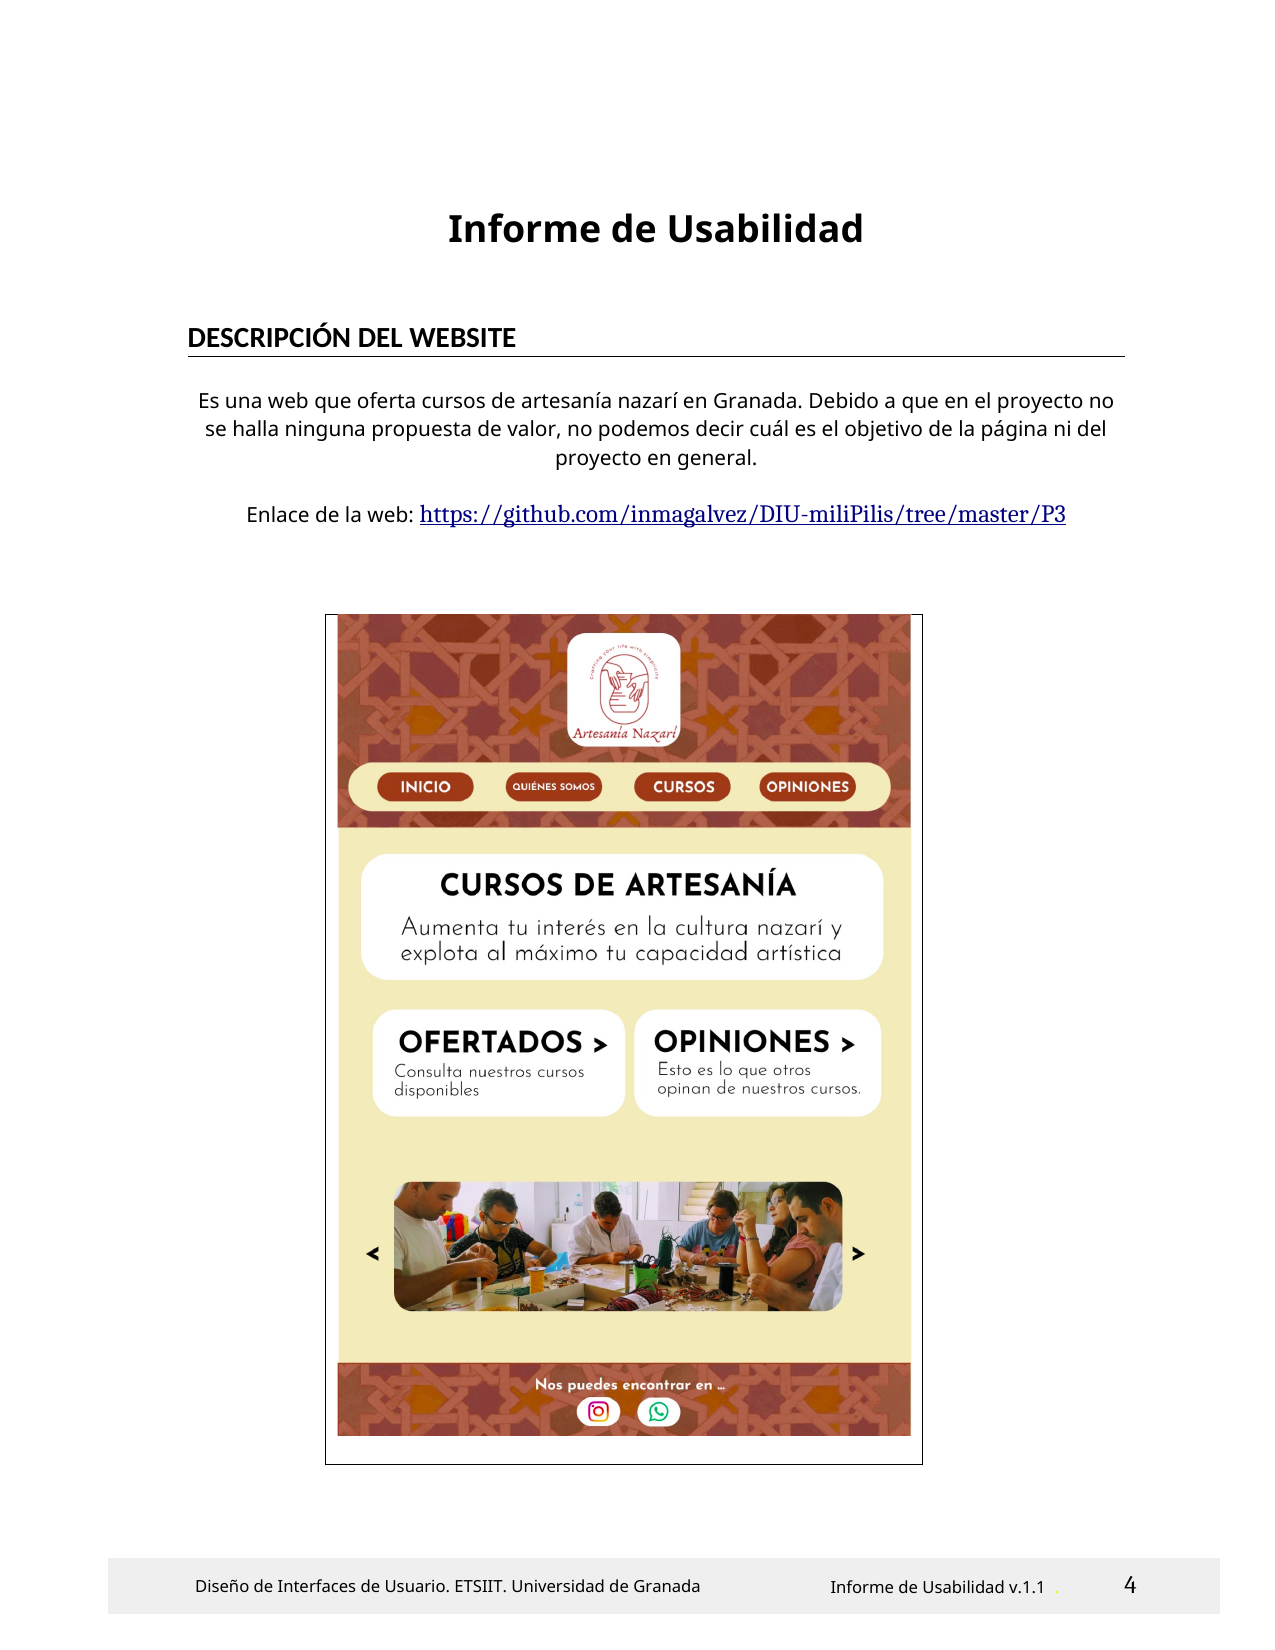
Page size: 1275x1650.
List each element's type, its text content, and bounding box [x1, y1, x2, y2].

picture [337, 614, 912, 1436]
text Enlace de la web: https://github.com/inmagalvez/DIU-miliPilis/tree/master/P3 [187, 499, 1125, 528]
text Es una web que oferta cursos de artesanía nazarí en Granada. Debido a que en el proyecto no se halla ninguna propuesta de valor, no podemos decir cuál es el objetivo de la página ni del proyecto en general. [187, 386, 1125, 471]
table_header [326, 615, 922, 1464]
text DESCRIPCIÓN DEL WEBSITE [187, 319, 1125, 357]
text Informe de Usabilidad [187, 202, 1125, 253]
